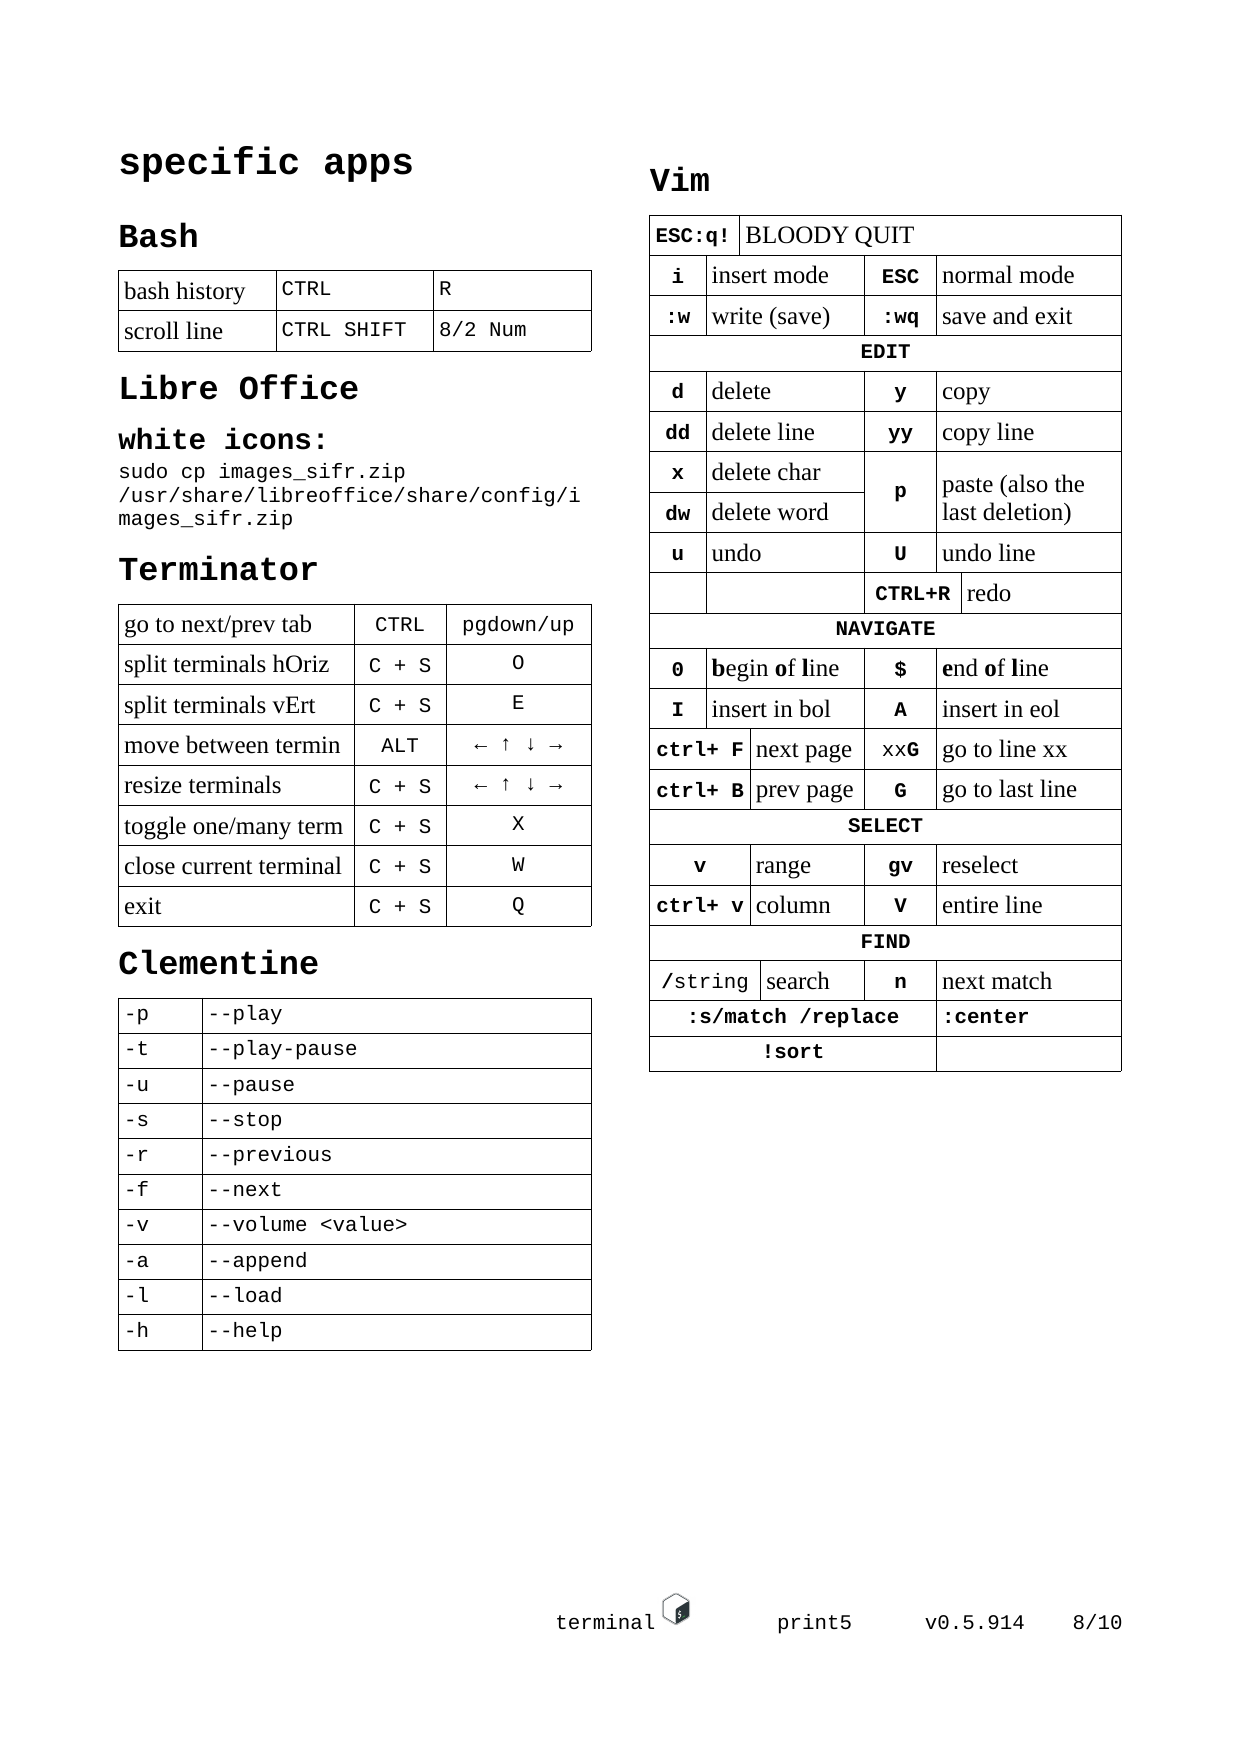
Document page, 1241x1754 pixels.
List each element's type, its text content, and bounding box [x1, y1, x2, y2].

table_cell u [650, 533, 706, 572]
table_header CTRL [277, 271, 433, 310]
table_cell C + S [355, 806, 446, 845]
table_cell reselect [937, 845, 1121, 884]
table_cell $ [865, 649, 936, 688]
table_cell copy [937, 372, 1121, 411]
table_cell close current terminal [119, 846, 354, 886]
table_header BLOODY QUIT [740, 216, 1121, 255]
subtitle Libre Office [118, 371, 591, 409]
table_cell i [650, 256, 706, 295]
table_cell CTRL+R [865, 573, 961, 612]
table_cell range [751, 845, 864, 884]
table_cell Q [447, 887, 591, 926]
subtitle Vim [649, 164, 1122, 202]
table_cell dd [650, 412, 706, 451]
table_cell --volume <value> [203, 1210, 591, 1244]
table_cell entire line [937, 886, 1121, 925]
table_cell -a [119, 1245, 202, 1279]
table_cell write (save) [707, 296, 864, 335]
table_cell --play-pause [203, 1034, 591, 1068]
table_cell -l [119, 1280, 202, 1314]
table_cell x [650, 452, 706, 492]
table_cell :s/match /replace [650, 1001, 936, 1036]
table_header bash history [119, 271, 276, 310]
table_cell C + S [355, 766, 446, 805]
table_cell go to line xx [937, 729, 1121, 769]
table_cell :wq [865, 296, 936, 335]
table_cell normal mode [937, 256, 1121, 295]
table_cell next page [751, 729, 864, 769]
table_header CTRL [355, 605, 446, 644]
table_cell [937, 1037, 1121, 1071]
table_cell 8/2 Num [434, 311, 591, 351]
table_cell -u [119, 1069, 202, 1103]
table_cell ALT [355, 725, 446, 765]
table_cell I [650, 689, 706, 728]
table_cell n [865, 961, 936, 1000]
table_cell yy [865, 412, 936, 451]
table_header ESC:q! [650, 216, 739, 255]
table_cell v [650, 845, 750, 884]
table_cell delete [707, 372, 864, 411]
table_cell FIND [650, 926, 1121, 960]
table_cell ctrl+ F [650, 729, 750, 769]
table_cell ctrl+ B [650, 770, 750, 809]
table_cell -r [119, 1139, 202, 1173]
table_cell [707, 573, 864, 612]
subtitle Clementine [118, 947, 591, 985]
table_cell EDIT [650, 336, 1121, 371]
table_header pgdown/up [447, 605, 591, 644]
table_cell d [650, 372, 706, 411]
table_cell y [865, 372, 936, 411]
table_cell C + S [355, 887, 446, 926]
table_cell resize terminals [119, 766, 354, 805]
table_header R [434, 271, 591, 310]
table_cell !sort [650, 1037, 936, 1071]
table_cell -v [119, 1210, 202, 1244]
table_header --play [203, 999, 591, 1033]
picture [655, 1588, 697, 1630]
table_cell begin of line [707, 649, 864, 688]
table_cell W [447, 846, 591, 886]
table_cell undo line [937, 533, 1121, 572]
table_cell prev page [751, 770, 864, 809]
table_cell exit [119, 887, 354, 926]
text sudo cp images_sifr.zip /usr/share/libreoffice/share/config/images_sifr.zip [118, 461, 591, 532]
table_cell -f [119, 1175, 202, 1209]
table_cell go to last line [937, 770, 1121, 809]
table_cell redo [962, 573, 1121, 612]
table_cell search [761, 961, 864, 1000]
subtitle specific apps [118, 143, 591, 186]
table_cell U [865, 533, 936, 572]
table_cell O [447, 645, 591, 684]
table_cell E [447, 685, 591, 724]
table_cell --stop [203, 1104, 591, 1138]
table_cell ← ↑ ↓ → [447, 725, 591, 765]
table_cell --pause [203, 1069, 591, 1103]
table_cell delete line [707, 412, 864, 451]
table_cell C + S [355, 645, 446, 684]
table_cell :center [937, 1001, 1121, 1036]
table_header go to next/prev tab [119, 605, 354, 644]
table_cell insert mode [707, 256, 864, 295]
table_cell 0 [650, 649, 706, 688]
table_cell /string [650, 961, 760, 1000]
table_cell --previous [203, 1139, 591, 1173]
table_cell A [865, 689, 936, 728]
table_cell G [865, 770, 936, 809]
table_cell dw [650, 493, 706, 532]
subtitle Terminator [118, 553, 591, 591]
table_cell xxG [865, 729, 936, 769]
table_cell C + S [355, 846, 446, 886]
table_cell paste (also the last deletion) [937, 452, 1121, 532]
table_cell column [751, 886, 864, 925]
table_cell [650, 573, 706, 612]
table_cell X [447, 806, 591, 845]
table_cell delete char [707, 452, 864, 492]
table_cell split terminals hOriz [119, 645, 354, 684]
table_cell move between termin [119, 725, 354, 765]
table_cell --next [203, 1175, 591, 1209]
table_cell --append [203, 1245, 591, 1279]
table_cell -h [119, 1315, 202, 1349]
table_cell delete word [707, 493, 864, 532]
table_cell end of line [937, 649, 1121, 688]
table_cell :w [650, 296, 706, 335]
table_cell -s [119, 1104, 202, 1138]
table_cell insert in bol [707, 689, 864, 728]
table_cell V [865, 886, 936, 925]
table_cell copy line [937, 412, 1121, 451]
table_cell insert in eol [937, 689, 1121, 728]
table_cell -t [119, 1034, 202, 1068]
table_cell toggle one/many term [119, 806, 354, 845]
table_cell C + S [355, 685, 446, 724]
table_cell save and exit [937, 296, 1121, 335]
table_header -p [119, 999, 202, 1033]
table_cell --load [203, 1280, 591, 1314]
table_cell ← ↑ ↓ → [447, 766, 591, 805]
table_cell split terminals vErt [119, 685, 354, 724]
table_cell NAVIGATE [650, 614, 1121, 648]
table_cell scroll line [119, 311, 276, 351]
table_cell undo [707, 533, 864, 572]
table_cell SELECT [650, 810, 1121, 844]
table_cell ctrl+ v [650, 886, 750, 925]
table_cell next match [937, 961, 1121, 1000]
table_cell p [865, 452, 936, 532]
table_cell CTRL SHIFT [277, 311, 433, 351]
table_cell ESC [865, 256, 936, 295]
subtitle white icons: [118, 425, 591, 458]
table_cell gv [865, 845, 936, 884]
subtitle Bash [118, 219, 591, 257]
table_cell --help [203, 1315, 591, 1349]
